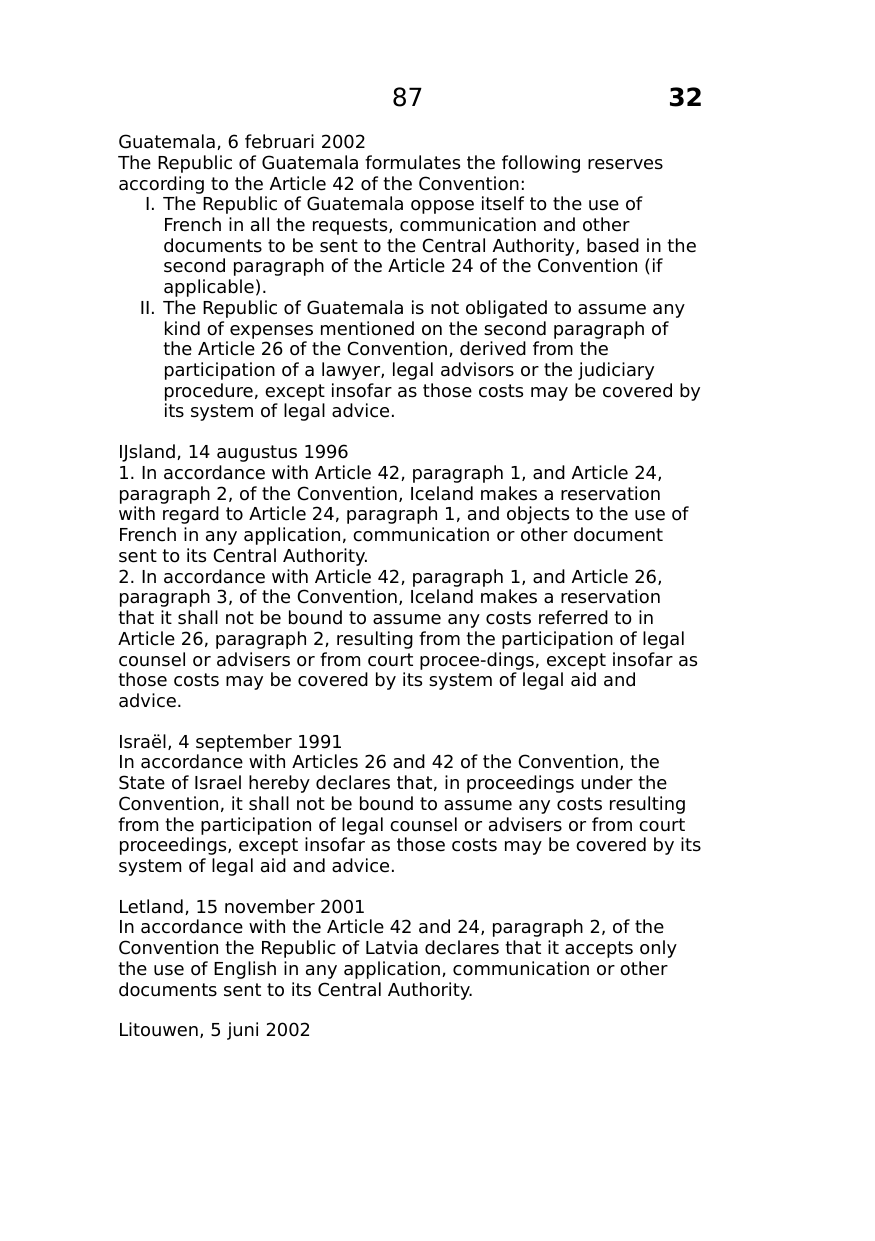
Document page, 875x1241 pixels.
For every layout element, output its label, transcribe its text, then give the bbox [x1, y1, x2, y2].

text In accordance with the Article 42 and 24, paragraph 2, of the Convention the Republic of Latvia declares that it accepts only the use of English in any application, communication or other documents sent to its Central Authority. [118, 917, 703, 1000]
text 2. In accordance with Article 42, paragraph 1, and Article 26, paragraph 3, of the Convention, Iceland makes a reservation that it shall not be bound to assume any costs referred to in Article 26, paragraph 2, resulting from the participation of legal counsel or advisers or from court procee-dings, except insofar as those costs may be covered by its system of legal aid and advice. [118, 566, 703, 712]
text Letland, 15 november 2001 [118, 897, 703, 917]
text In accordance with Articles 26 and 42 of the Convention, the State of Israel hereby declares that, in proceedings under the Convention, it shall not be bound to assume any costs resulting from the participation of legal counsel or advisers or from court proceedings, except insofar as those costs may be covered by its system of legal aid and advice. [118, 752, 703, 877]
text Israël, 4 september 1991 [118, 732, 703, 752]
text I. The Republic of Guatemala oppose itself to the use of French in all the requests, communication and other documents to be sent to the Central Authority, based in the second paragraph of the Article 24 of the Convention (if applicable). [118, 194, 703, 298]
text Litouwen, 5 juni 2002 [118, 1020, 703, 1041]
text 1. In accordance with Article 42, paragraph 1, and Article 24, paragraph 2, of the Convention, Iceland makes a reservation with regard to Article 24, paragraph 1, and objects to the use of French in any application, communication or other document sent to its Central Authority. [118, 463, 703, 566]
text II. The Republic of Guatemala is not obligated to assume any kind of expenses mentioned on the second paragraph of the Article 26 of the Convention, derived from the participation of a lawyer, legal advisors or the judiciary procedure, except insofar as those costs may be covered by its system of legal advice. [118, 298, 703, 422]
text Guatemala, 6 februari 2002 [118, 132, 703, 153]
text The Republic of Guatemala formulates the following reserves according to the Article 42 of the Convention: [118, 153, 703, 194]
text IJsland, 14 augustus 1996 [118, 442, 703, 463]
